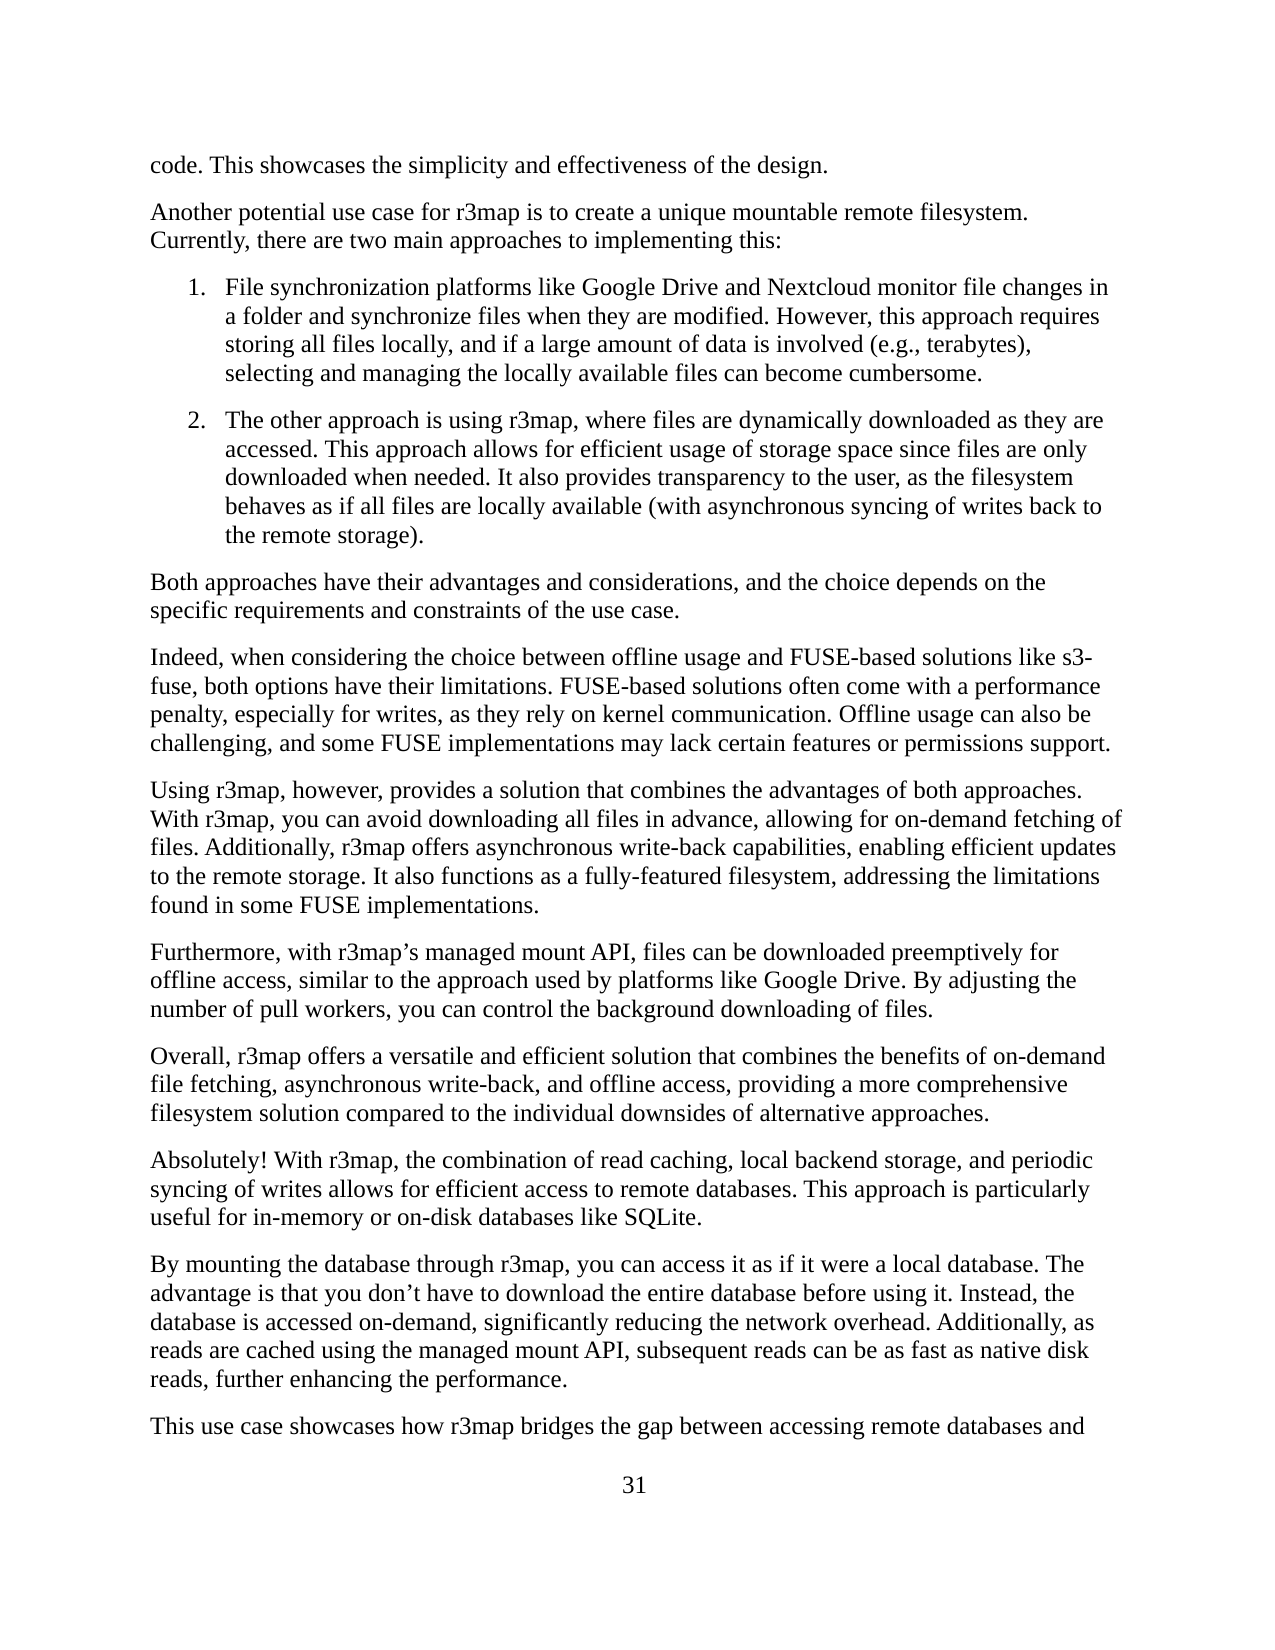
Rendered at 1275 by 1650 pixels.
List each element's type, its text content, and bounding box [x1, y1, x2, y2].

text By mounting the database through r3map, you can access it as if it were a local database. The advantage is that you don’t have to download the entire database before using it. Instead, the database is accessed on-demand, significantly reducing the network overhead. Additionally, as reads are cached using the managed mount API, subsequent reads can be as fast as native disk reads, further enhancing the performance. [150, 1249, 1125, 1393]
text This use case showcases how r3map bridges the gap between accessing remote databases and [150, 1411, 1125, 1439]
list File synchronization platforms like Google Drive and Nextcloud monitor file changes in a folder and synchronize files when they are modified. However, this approach requires storing all files locally, and if a large amount of data is involved (e.g., terabytes), selecting and managing the locally available files can become cumbersome. [187, 272, 1125, 387]
text Another potential use case for r3map is to create a unique mountable remote filesystem. Currently, there are two main approaches to implementing this: [150, 197, 1125, 254]
text Indeed, when considering the choice between offline usage and FUSE-based solutions like s3-fuse, both options have their limitations. FUSE-based solutions often come with a performance penalty, especially for writes, as they rely on kernel communication. Offline usage can also be challenging, and some FUSE implementations may lack certain features or permissions support. [150, 642, 1125, 757]
text code. This showcases the simplicity and effectiveness of the design. [150, 150, 1125, 179]
text Overall, r3map offers a versatile and efficient solution that combines the benefits of on-demand file fetching, asynchronous write-back, and offline access, providing a more comprehensive filesystem solution compared to the individual downsides of alternative approaches. [150, 1041, 1125, 1127]
list The other approach is using r3map, where files are dynamically downloaded as they are accessed. This approach allows for efficient usage of storage space since files are only downloaded when needed. It also provides transparency to the user, as the filesystem behaves as if all files are locally available (with asynchronous syncing of writes back to the remote storage). [187, 405, 1125, 549]
text Both approaches have their advantages and considerations, and the choice depends on the specific requirements and constraints of the use case. [150, 567, 1125, 624]
text Using r3map, however, provides a solution that combines the advantages of both approaches. With r3map, you can avoid downloading all files in advance, allowing for on-demand fetching of files. Additionally, r3map offers asynchronous write-back capabilities, enabling efficient updates to the remote storage. It also functions as a fully-featured filesystem, addressing the limitations found in some FUSE implementations. [150, 775, 1125, 919]
text Absolutely! With r3map, the combination of read caching, local backend storage, and periodic syncing of writes allows for efficient access to remote databases. This approach is particularly useful for in-memory or on-disk databases like SQLite. [150, 1145, 1125, 1231]
text Furthermore, with r3map’s managed mount API, files can be downloaded preemptively for offline access, similar to the approach used by platforms like Google Drive. By adjusting the number of pull workers, you can control the background downloading of files. [150, 937, 1125, 1023]
